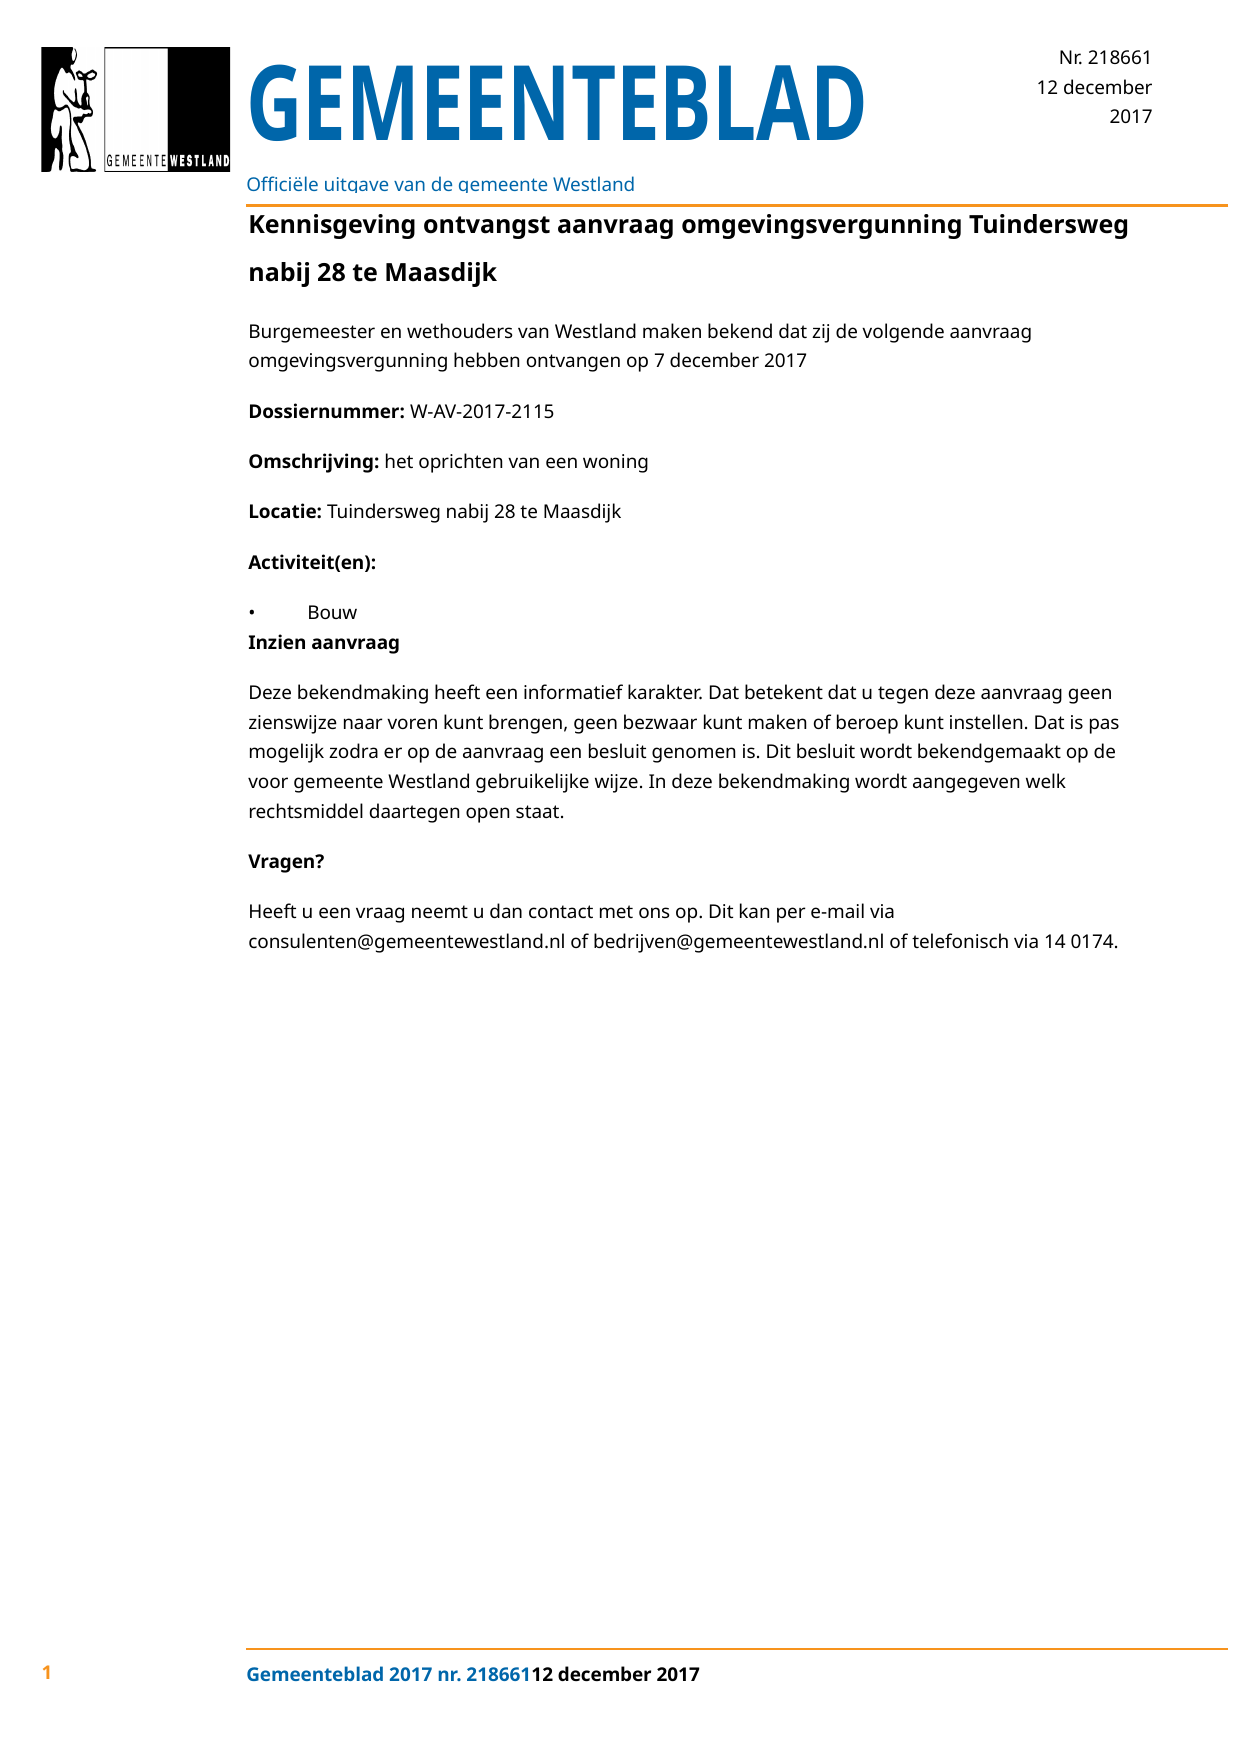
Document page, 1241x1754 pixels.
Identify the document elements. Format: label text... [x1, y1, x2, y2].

text Heeft u een vraag neemt u dan contact met ons op. Dit kan per e-mail via consulenten@gemeentewestland.nl of bedrijven@gemeentewestland.nl of telefonisch via 14 0174. [248, 899, 1152, 954]
text Inzien aanvraag [248, 629, 1152, 655]
text Dossiernummer: W-AV-2017-2115 [248, 398, 1152, 424]
text Burgemeester en wethouders van Westland maken bekend dat zij de volgende aanvraag omgevingsvergunning hebben ontvangen op 7 december 2017 [248, 318, 1152, 373]
text Deze bekendmaking heeft een informatief karakter. Dat betekent dat u tegen deze aanvraag geen zienswijze naar voren kunt brengen, geen bezwaar kunt maken of beroep kunt instellen. Dat is pas mogelijk zodra er op de aanvraag een besluit genomen is. Dit besluit wordt bekendgemaakt op de voor gemeente Westland gebruikelijke wijze. In deze bekendmaking wordt aangegeven welk rechtsmiddel daartegen open staat. [248, 679, 1152, 824]
text Kennisgeving ontvangst aanvraag omgevingsvergunning Tuindersweg nabij 28 te Maasdijk [248, 207, 1152, 288]
picture [41, 47, 231, 172]
text Activiteit(en): [248, 549, 1152, 575]
list Bouw [248, 599, 1152, 625]
text Omschrijving: het oprichten van een woning [248, 448, 1152, 474]
text Vragen? [248, 848, 1152, 874]
text Locatie: Tuindersweg nabij 28 te Maasdijk [248, 499, 1152, 524]
